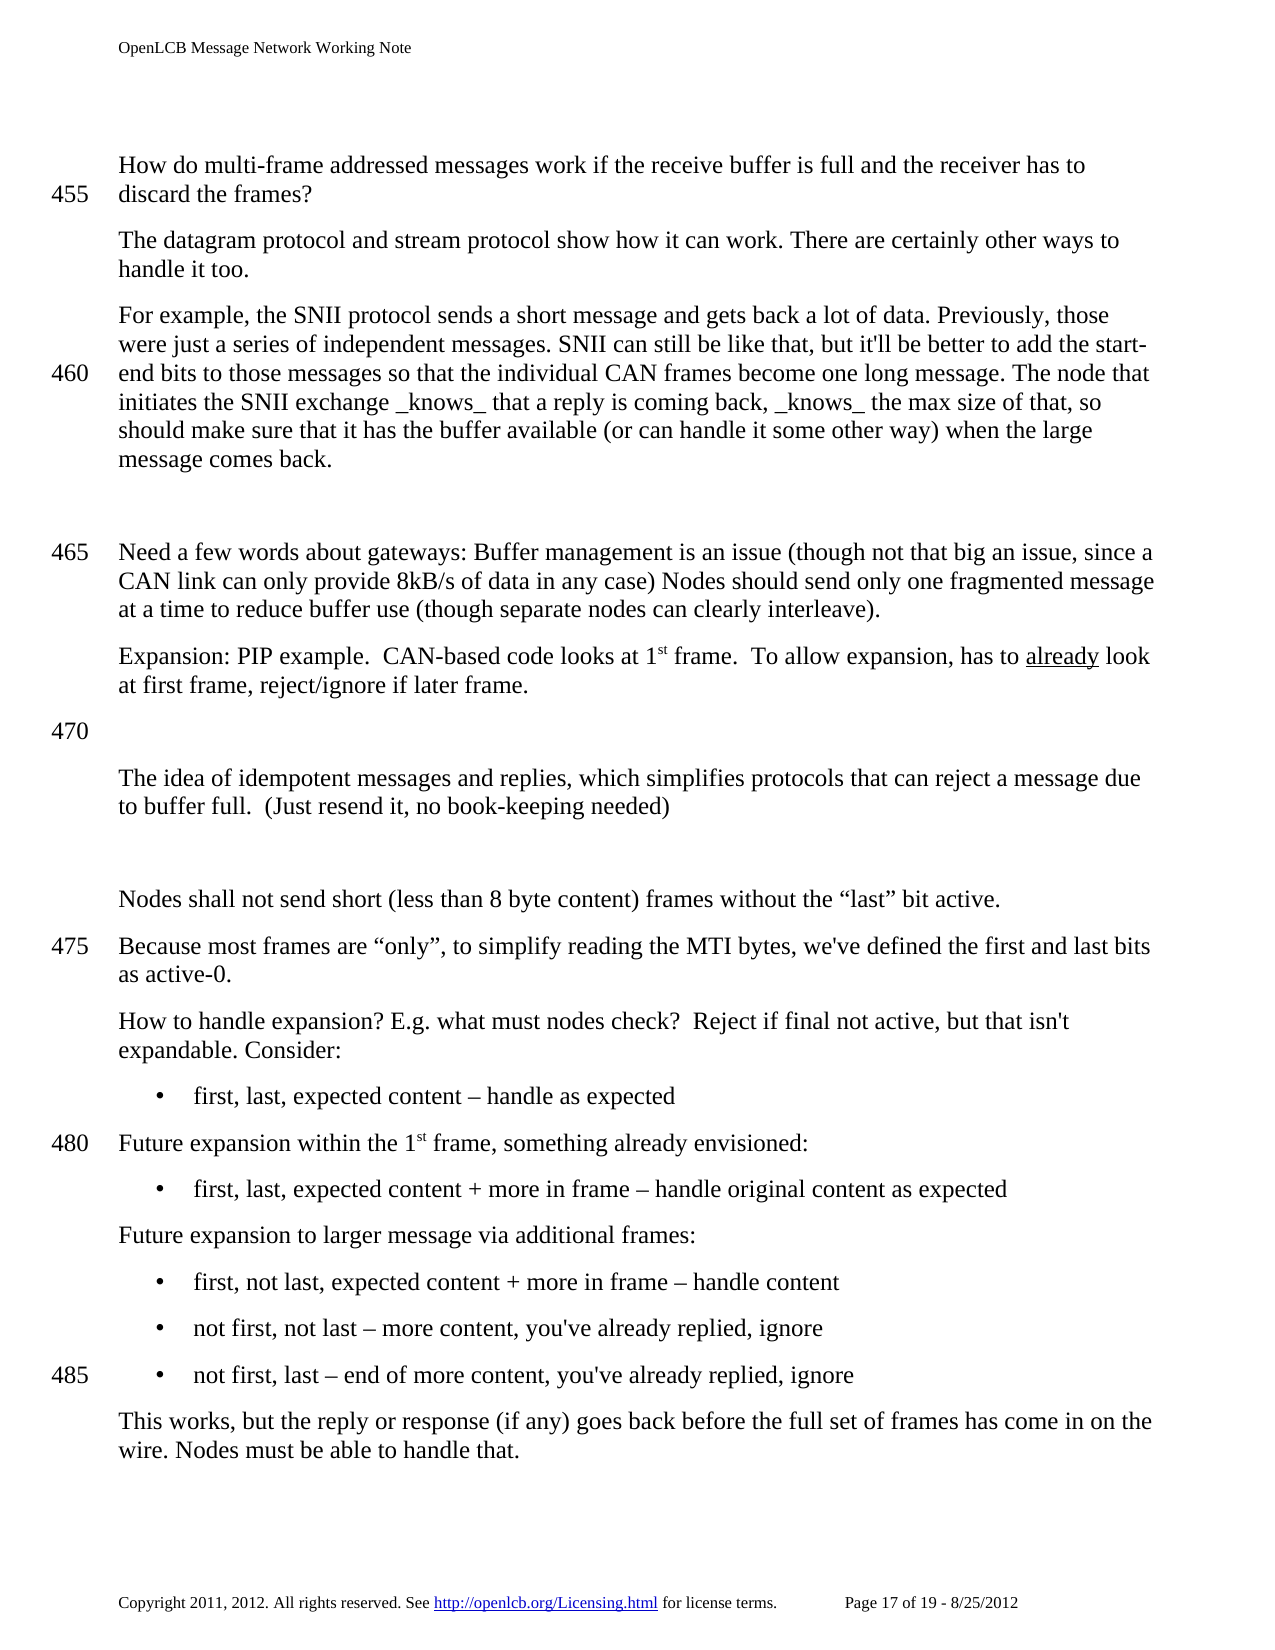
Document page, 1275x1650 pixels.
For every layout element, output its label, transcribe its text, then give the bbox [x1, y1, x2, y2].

text Future expansion to larger message via additional frames: [118, 1221, 1157, 1249]
text Nodes shall not send short (less than 8 byte content) frames without the “last” bit active. [118, 884, 1157, 913]
list first, last, expected content – handle as expected [156, 1081, 1157, 1110]
list first, last, expected content + more in frame – handle original content as expected [156, 1174, 1157, 1203]
text For example, the SNII protocol sends a short message and gets back a lot of data. Previously, those were just a series of independent messages. SNII can still be like that, but it'll be better to add the start-end bits to those messages so that the individual CAN frames become one long message. The node that initiates the SNII exchange _knows_ that a reply is coming back, _knows_ the max size of that, so should make sure that it has the buffer available (or can handle it some other way) when the large message comes back. [118, 300, 1157, 473]
text How to handle expansion? E.g. what must nodes check? Reject if final not active, but that isn't expandable. Consider: [118, 1006, 1157, 1063]
text The idea of idempotent messages and replies, which simplifies protocols that can reject a message due to buffer full. (Just resend it, no book-keeping needed) [118, 763, 1157, 820]
list first, not last, expected content + more in frame – handle content [156, 1267, 1157, 1296]
text Expansion: PIP example. CAN-based code looks at 1st frame. To allow expansion, has to already look at first frame, reject/ignore if later frame. [118, 641, 1157, 698]
text This works, but the reply or response (if any) goes back before the full set of frames has come in on the wire. Nodes must be able to handle that. [118, 1406, 1157, 1464]
text Need a few words about gateways: Buffer management is an issue (though not that big an issue, since a CAN link can only provide 8kB/s of data in any case) Nodes should send only one fragmented message at a time to reduce buffer use (though separate nodes can clearly interleave). [118, 537, 1157, 623]
list not first, last – end of more content, you've already replied, ignore [156, 1360, 1157, 1389]
text Because most frames are “only”, to simplify reading the MTI bytes, we've defined the first and last bits as active-0. [118, 931, 1157, 988]
text Future expansion within the 1st frame, something already envisioned: [118, 1128, 1157, 1156]
list not first, not last – more content, you've already replied, ignore [156, 1313, 1157, 1342]
text The datagram protocol and stream protocol show how it can work. There are certainly other ways to handle it too. [118, 225, 1157, 283]
text How do multi-frame addressed messages work if the receive buffer is full and the receiver has to discard the frames? [118, 150, 1157, 207]
